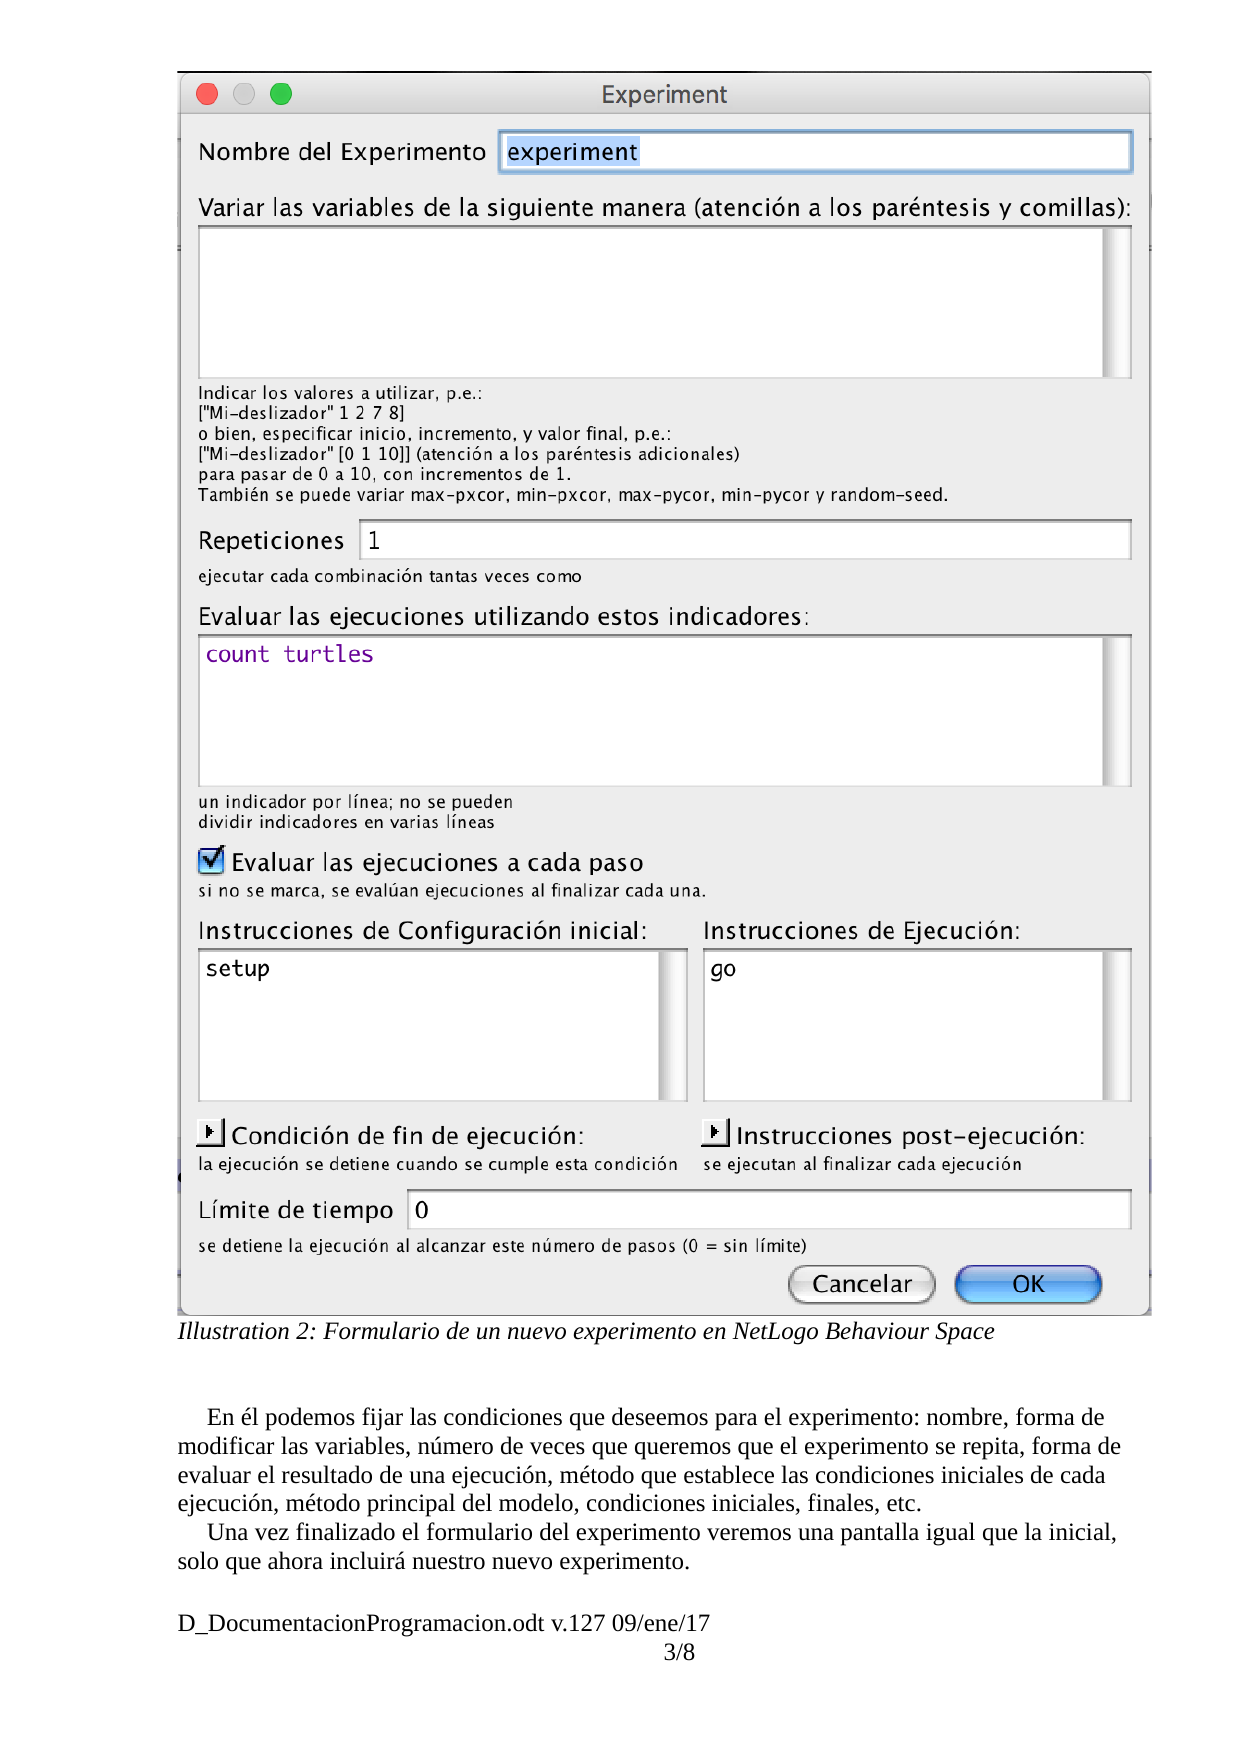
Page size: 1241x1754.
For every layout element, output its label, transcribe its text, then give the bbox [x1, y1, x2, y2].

text Illustration 2: Formulario de un nuevo experimento en NetLogo Behaviour Space [177, 1316, 1152, 1345]
text Una vez finalizado el formulario del experimento veremos una pantalla igual que la inicial, solo que ahora incluirá nuestro nuevo experimento. [177, 1517, 1152, 1575]
picture [177, 71, 1152, 1316]
text En él podemos fijar las condiciones que deseemos para el experimento: nombre, forma de modificar las variables, número de veces que queremos que el experimento se repita, forma de evaluar el resultado de una ejecución, método que establece las condiciones iniciales de cada ejecución, método principal del modelo, condiciones iniciales, finales, etc. [177, 1402, 1152, 1517]
